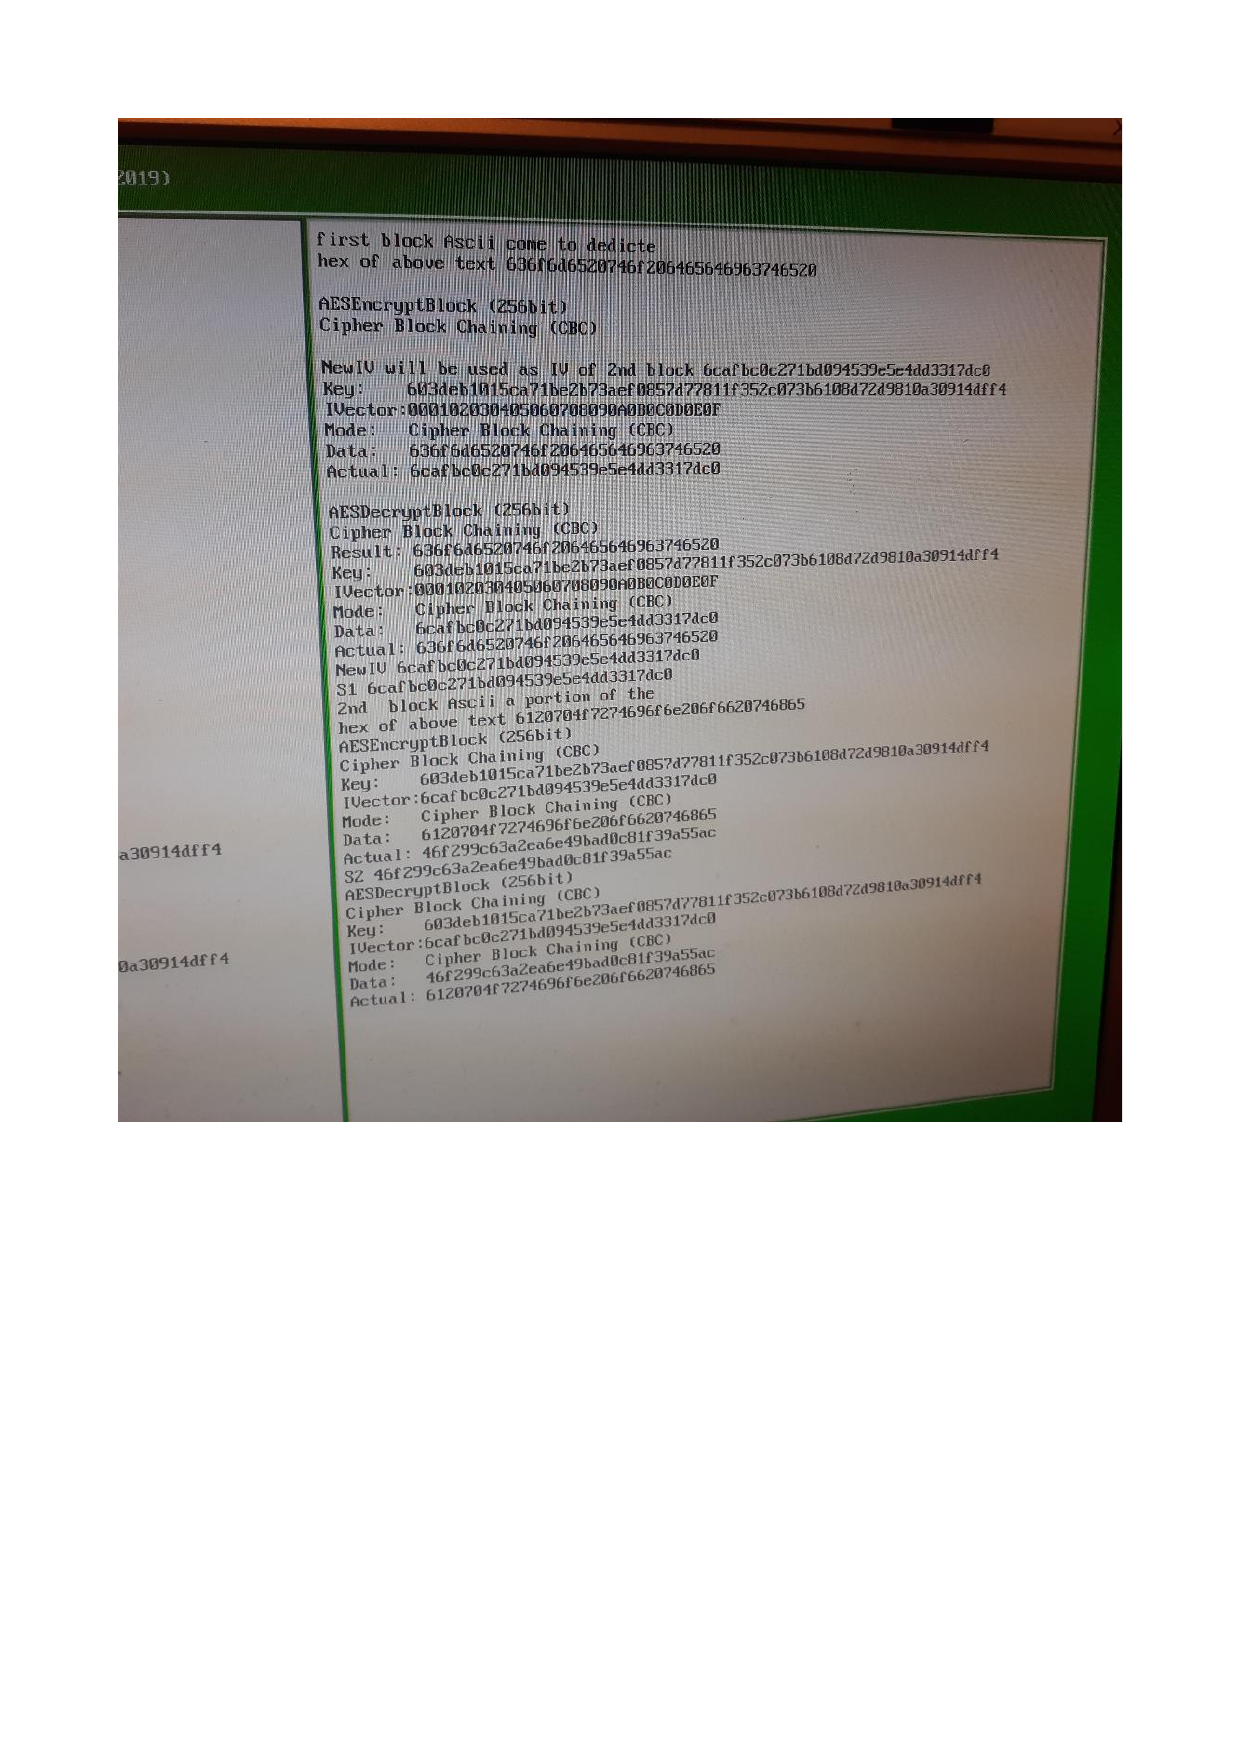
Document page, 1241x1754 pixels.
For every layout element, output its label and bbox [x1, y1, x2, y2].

picture [118, 118, 1123, 1122]
